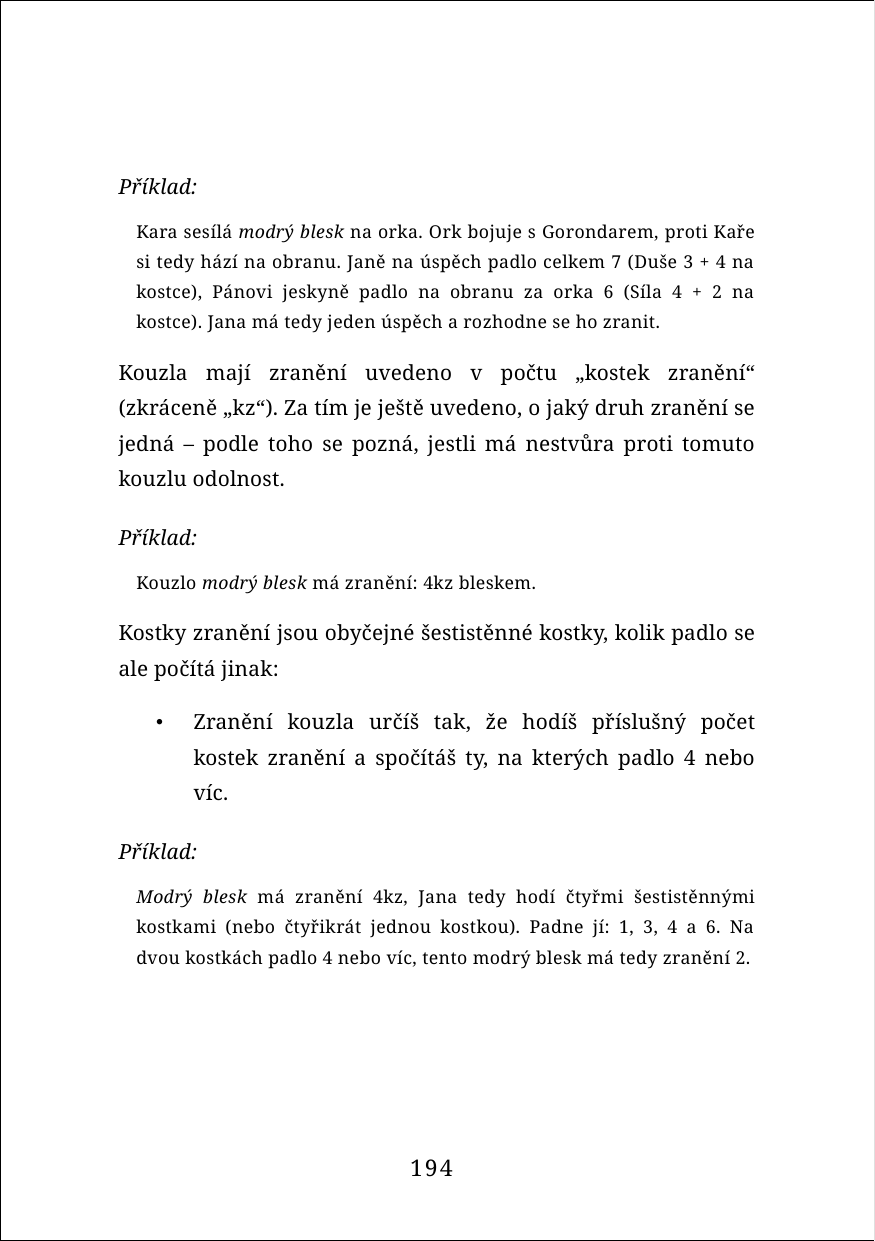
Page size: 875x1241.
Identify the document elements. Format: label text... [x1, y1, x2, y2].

list Zranění kouzla určíš tak, že hodíš příslušný počet kostek zranění a spočítáš ty, na kterých padlo 4 nebo víc. [156, 707, 756, 807]
text Kouzla mají zranění uvedeno v počtu „kostek zranění“ (zkráceně „kz“). Za tím je ještě uvedeno, o jaký druh zranění se jedná – podle toho se pozná, jestli má nestvůra proti tomuto kouzlu odolnost. [118, 358, 756, 493]
text Příklad: [118, 837, 756, 866]
text Kostky zranění jsou obyčejné šestistěnné kostky, kolik padlo se ale počítá jinak: [118, 618, 756, 682]
text Kouzlo modrý blesk má zranění: 4kz bleskem. [136, 571, 756, 595]
text Příklad: [118, 523, 756, 552]
text Modrý blesk má zranění 4kz, Jana tedy hodí čtyřmi šestistěnnými kostkami (nebo čtyřikrát jednou kostkou). Padne jí: 1, 3, 4 a 6. Na dvou kostkách padlo 4 nebo víc, tento modrý blesk má tedy zranění 2. [136, 885, 756, 969]
text Příklad: [118, 172, 756, 200]
text Kara sesílá modrý blesk na orka. Ork bojuje s Gorondarem, proti Kaře si tedy hází na obranu. Janě na úspěch padlo celkem 7 (Duše 3 + 4 na kostce), Pánovi jeskyně padlo na obranu za orka 6 (Síla 4 + 2 na kostce). Jana má tedy jeden úspěch a rozhodne se ho zranit. [136, 219, 756, 334]
